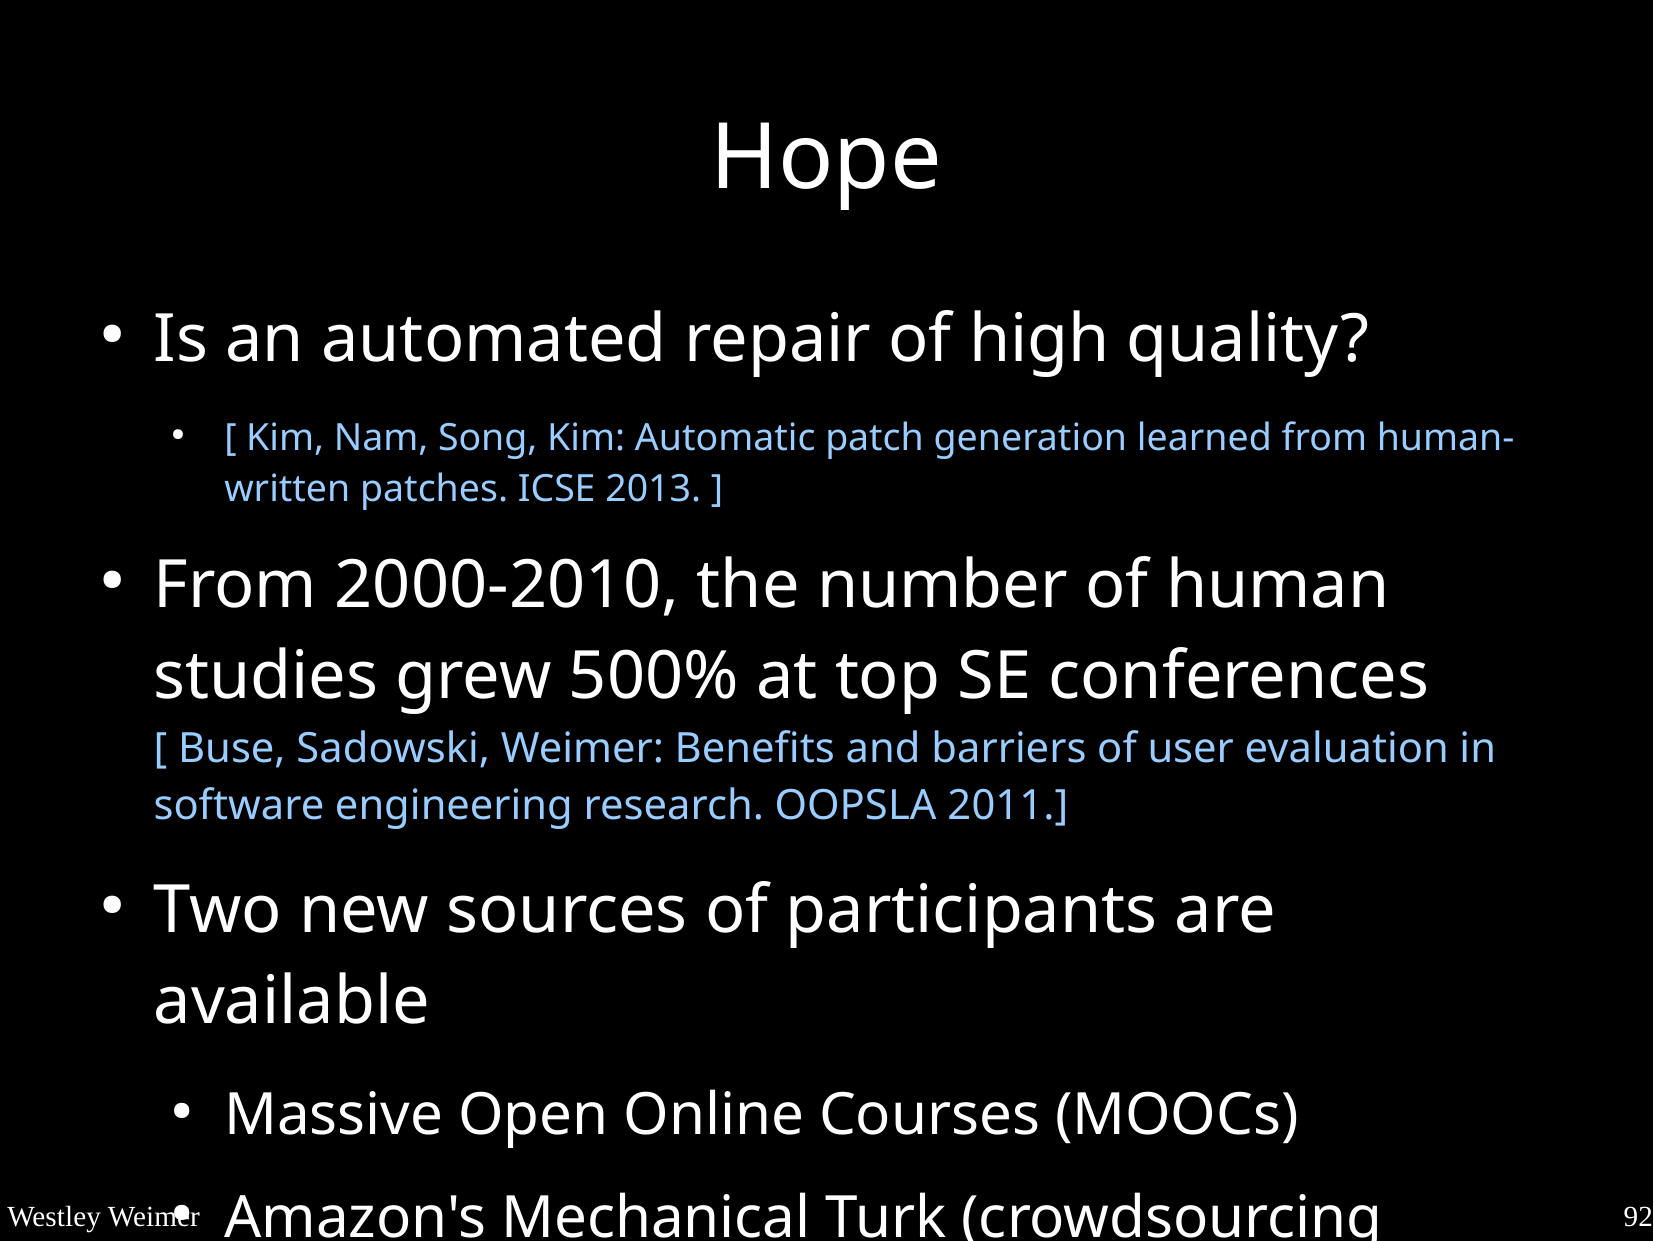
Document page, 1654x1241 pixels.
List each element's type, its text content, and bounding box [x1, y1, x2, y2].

list Is an automated repair of high quality? [ Kim, Nam, Song, Kim: Automatic patch generation learned from human-written patches. ICSE 2013. ] From 2000-2010, the number of human studies grew 500% at top SE conferences [ Buse, Sadowski, Weimer: Benefits and barriers of user evaluation in software engineering research. OOPSLA 2011.] Two new sources of participants are available Massive Open Online Courses (MOOCs) Amazon's Mechanical Turk (crowdsourcing market) [82, 290, 1571, 1109]
title Hope [82, 49, 1571, 257]
